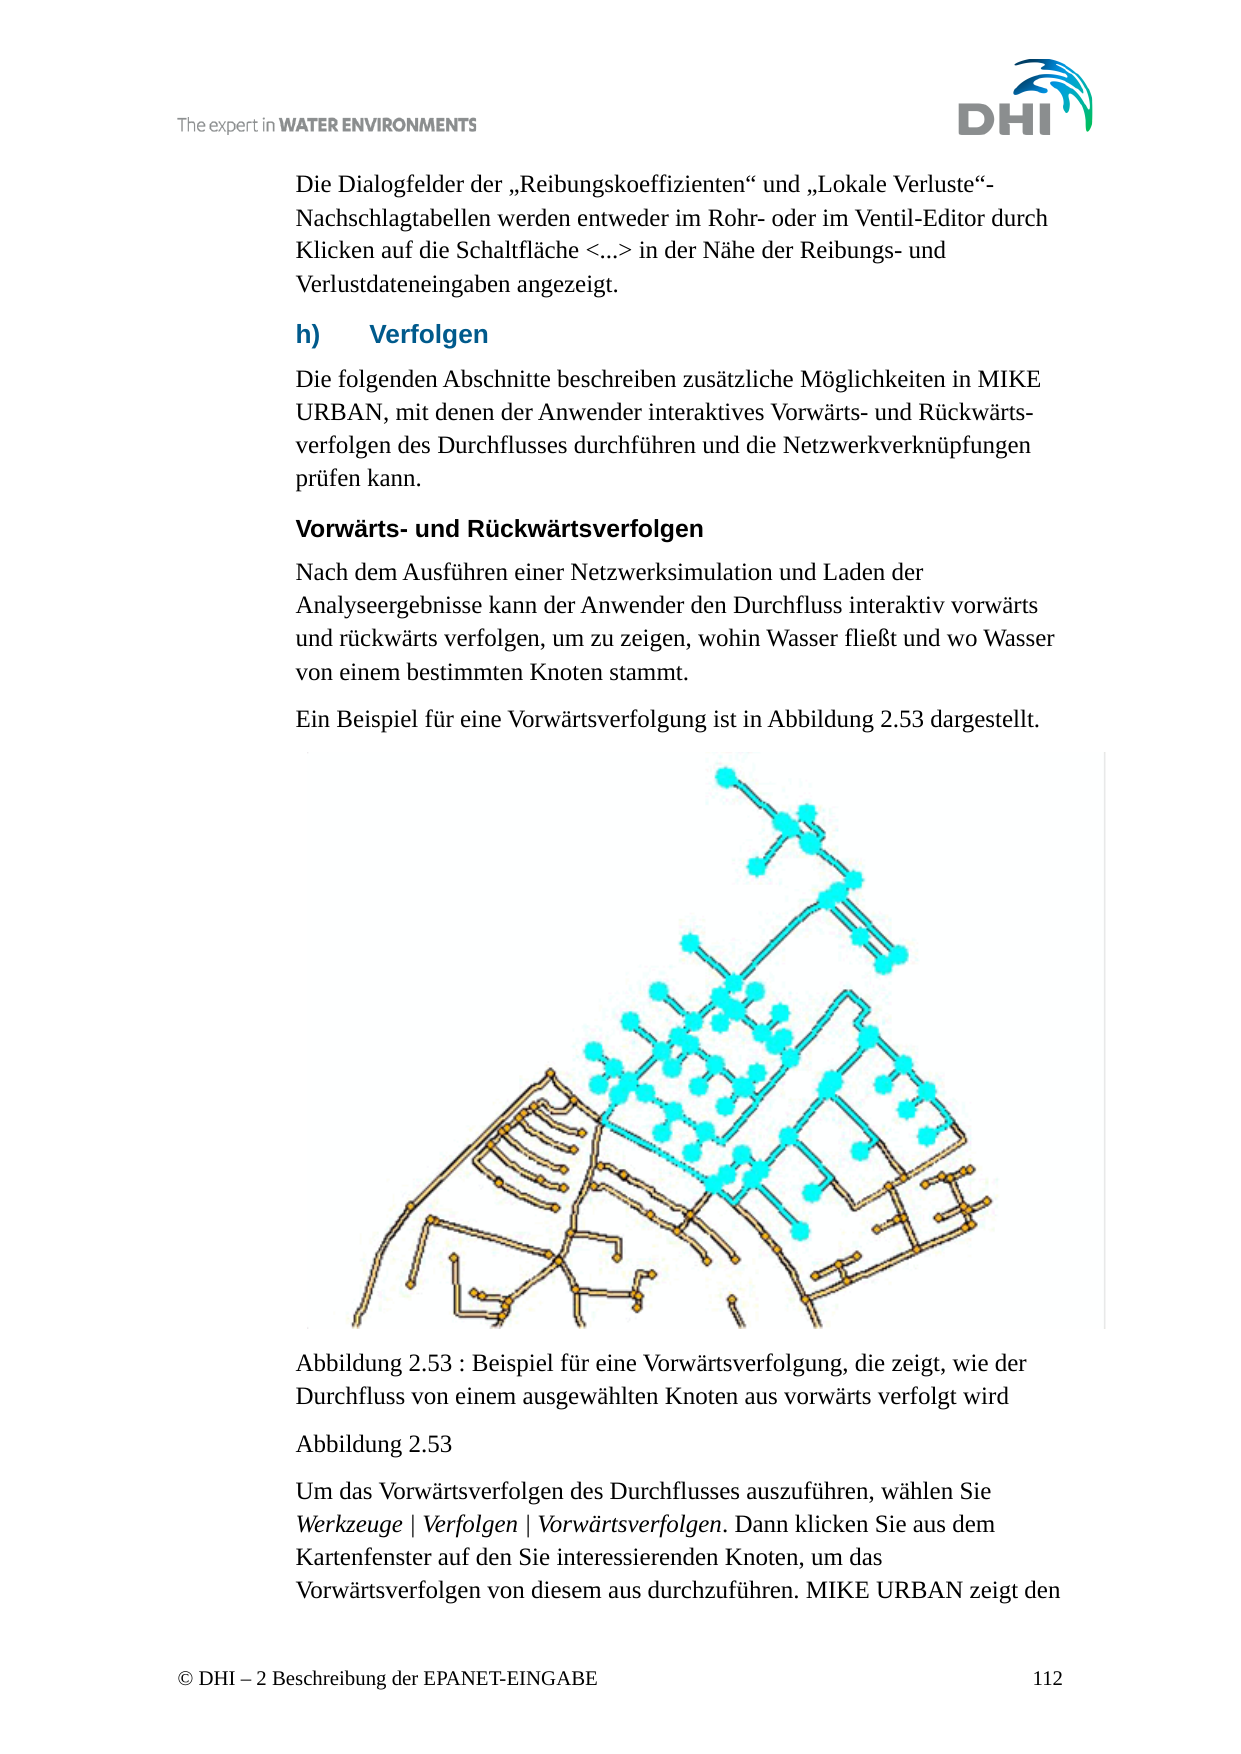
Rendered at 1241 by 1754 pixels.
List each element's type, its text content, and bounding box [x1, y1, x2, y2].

text Ein Beispiel für eine Vorwärtsverfolgung ist in Abbildung 2.53 dargestellt. [295, 704, 1063, 733]
text Die Dialogfelder der „Reibungskoeffizienten“ und „Lokale Verluste“-Nachschlagtabellen werden entweder im Rohr- oder im Ventil-Editor durch Klicken auf die Schaltfläche <...> in der Nähe der Reibungs- und Verlustdateneingaben angezeigt. [295, 169, 1063, 297]
subtitle Verfolgen [295, 319, 1063, 349]
text Um das Vorwärtsverfolgen des Durchflusses auszuführen, wählen Sie Werkzeuge | Verfolgen | Vorwärtsverfolgen. Dann klicken Sie aus dem Kartenfenster auf den Sie interessierenden Knoten, um das Vorwärtsverfolgen von diesem aus durchzuführen. MIKE URBAN zeigt den [295, 1476, 1063, 1604]
subtitle Vorwärts- und Rückwärtsverfolgen [295, 514, 1063, 543]
text Abbildung 2.53 [295, 1429, 1063, 1457]
text Abbildung 2.53 : Beispiel für eine Vorwärtsverfolgung, die zeigt, wie der Durchfluss von einem ausgewählten Knoten aus vorwärts verfolgt wird [295, 1348, 1063, 1409]
text Die folgenden Abschnitte beschreiben zusätzliche Möglichkeiten in MIKE URBAN, mit denen der Anwender interaktives Vorwärts- und Rückwärts-verfolgen des Durchflusses durchführen und die Netzwerkverknüpfungen prüfen kann. [295, 364, 1063, 492]
text Nach dem Ausführen einer Netzwerksimulation und Laden der Analyseergebnisse kann der Anwender den Durchfluss interaktiv vorwärts und rückwärts verfolgen, um zu zeigen, wohin Wasser fließt und wo Wasser von einem bestimmten Knoten stammt. [295, 557, 1063, 685]
picture [307, 752, 1106, 1329]
picture [958, 59, 1093, 135]
picture [177, 117, 477, 135]
